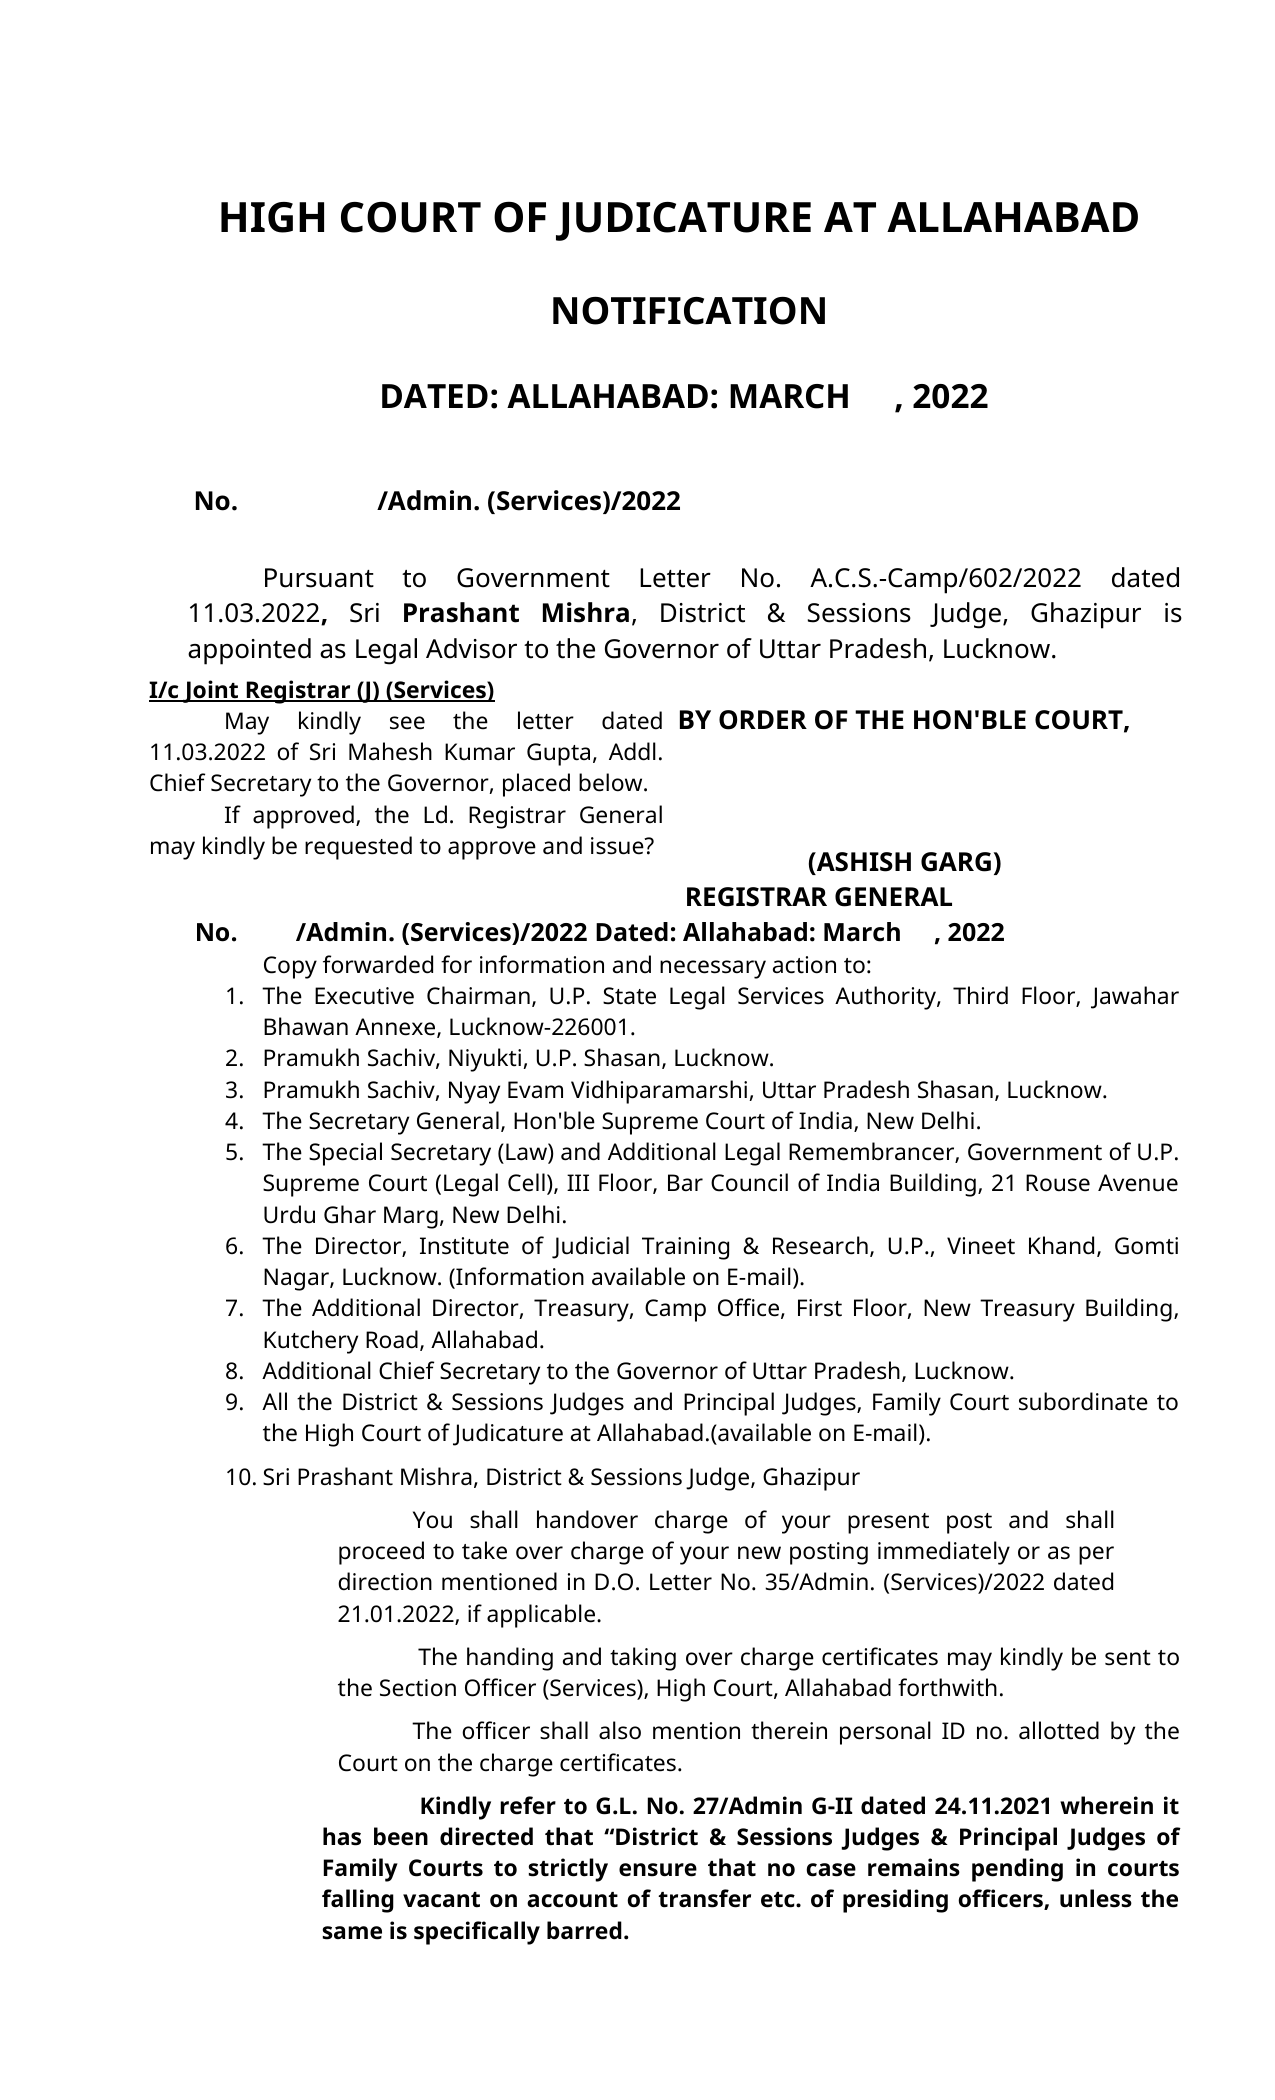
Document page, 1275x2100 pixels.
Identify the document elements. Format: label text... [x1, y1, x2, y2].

text Copy forwarded for information and necessary action to: [187, 948, 1181, 980]
list All the District & Sessions Judges and Principal Judges, Family Court subordinate to the High Court of Judicature at Allahabad.(available on E-mail). [225, 1386, 1181, 1448]
list Pramukh Sachiv, Nyay Evam Vidhiparamarshi, Uttar Pradesh Shasan, Lucknow. [225, 1073, 1181, 1105]
subtitle DATED: ALLAHABAD: MARCH , 2022 [187, 373, 1181, 418]
subtitle NOTIFICATION [187, 284, 1181, 336]
text Kindly refer to G.L. No. 27/Admin G-II dated 24.11.2021 wherein it has been directed that “District & Sessions Judges & Principal Judges of Family Courts to strictly ensure that no case remains pending in courts falling vacant on account of transfer etc. of presiding officers, unless the same is specifically barred. [322, 1790, 1181, 1946]
list Sri Prashant Mishra, District & Sessions Judge, Ghazipur [225, 1461, 1181, 1492]
table_header No. [188, 477, 249, 524]
list The Additional Director, Treasury, Camp Office, First Floor, New Treasury Building, Kutchery Road, Allahabad. [225, 1292, 1181, 1355]
text No. /Admin. (Services)/2022 Dated: Allahabad: March , 2022 [187, 914, 1181, 948]
text The officer shall also mention therein personal ID no. allotted by the Court on the charge certificates. [337, 1715, 1181, 1778]
title HIGH COURT OF JUDICATURE AT ALLAHABAD [150, 187, 1208, 244]
table_header /Admin. (Services)/2022 [371, 477, 762, 524]
text You shall handover charge of your present post and shall proceed to take over charge of your new posting immediately or as per direction mentioned in D.O. Letter No. 35/Admin. (Services)/2022 dated 21.01.2022, if applicable. [337, 1504, 1116, 1629]
list The Secretary General, Hon'ble Supreme Court of India, New Delhi. [225, 1105, 1181, 1136]
list Additional Chief Secretary to the Governor of Uttar Pradesh, Lucknow. [225, 1355, 1181, 1386]
list The Executive Chairman, U.P. State Legal Services Authority, Third Floor, Jawahar Bhawan Annexe, Lucknow-226001. [225, 980, 1181, 1042]
list The Special Secretary (Law) and Additional Legal Remembrancer, Government of U.P. Supreme Court (Legal Cell), III Floor, Bar Council of India Building, 21 Rouse Avenue Urdu Ghar Marg, New Delhi. [225, 1136, 1181, 1230]
table_header [249, 477, 371, 524]
list Pramukh Sachiv, Niyukti, U.P. Shasan, Lucknow. [225, 1042, 1181, 1073]
text BY ORDER OF THE HON'BLE COURT, [562, 701, 1181, 737]
text The handing and taking over charge certificates may kindly be sent to the Section Officer (Services), High Court, Allahabad forthwith. [300, 1641, 1181, 1703]
list The Director, Institute of Judicial Training & Research, U.P., Vineet Khand, Gomti Nagar, Lucknow. (Information available on E-mail). [225, 1230, 1181, 1292]
text (ASHISH GARG) REGISTRAR GENERAL [187, 843, 1181, 914]
text Pursuant to Government Letter No. A.C.S.-Camp/602/2022 dated 11.03.2022, Sri Prashant Mishra, District & Sessions Judge, Ghazipur is appointed as Legal Advisor to the Governor of Uttar Pradesh, Lucknow. [187, 559, 1182, 666]
